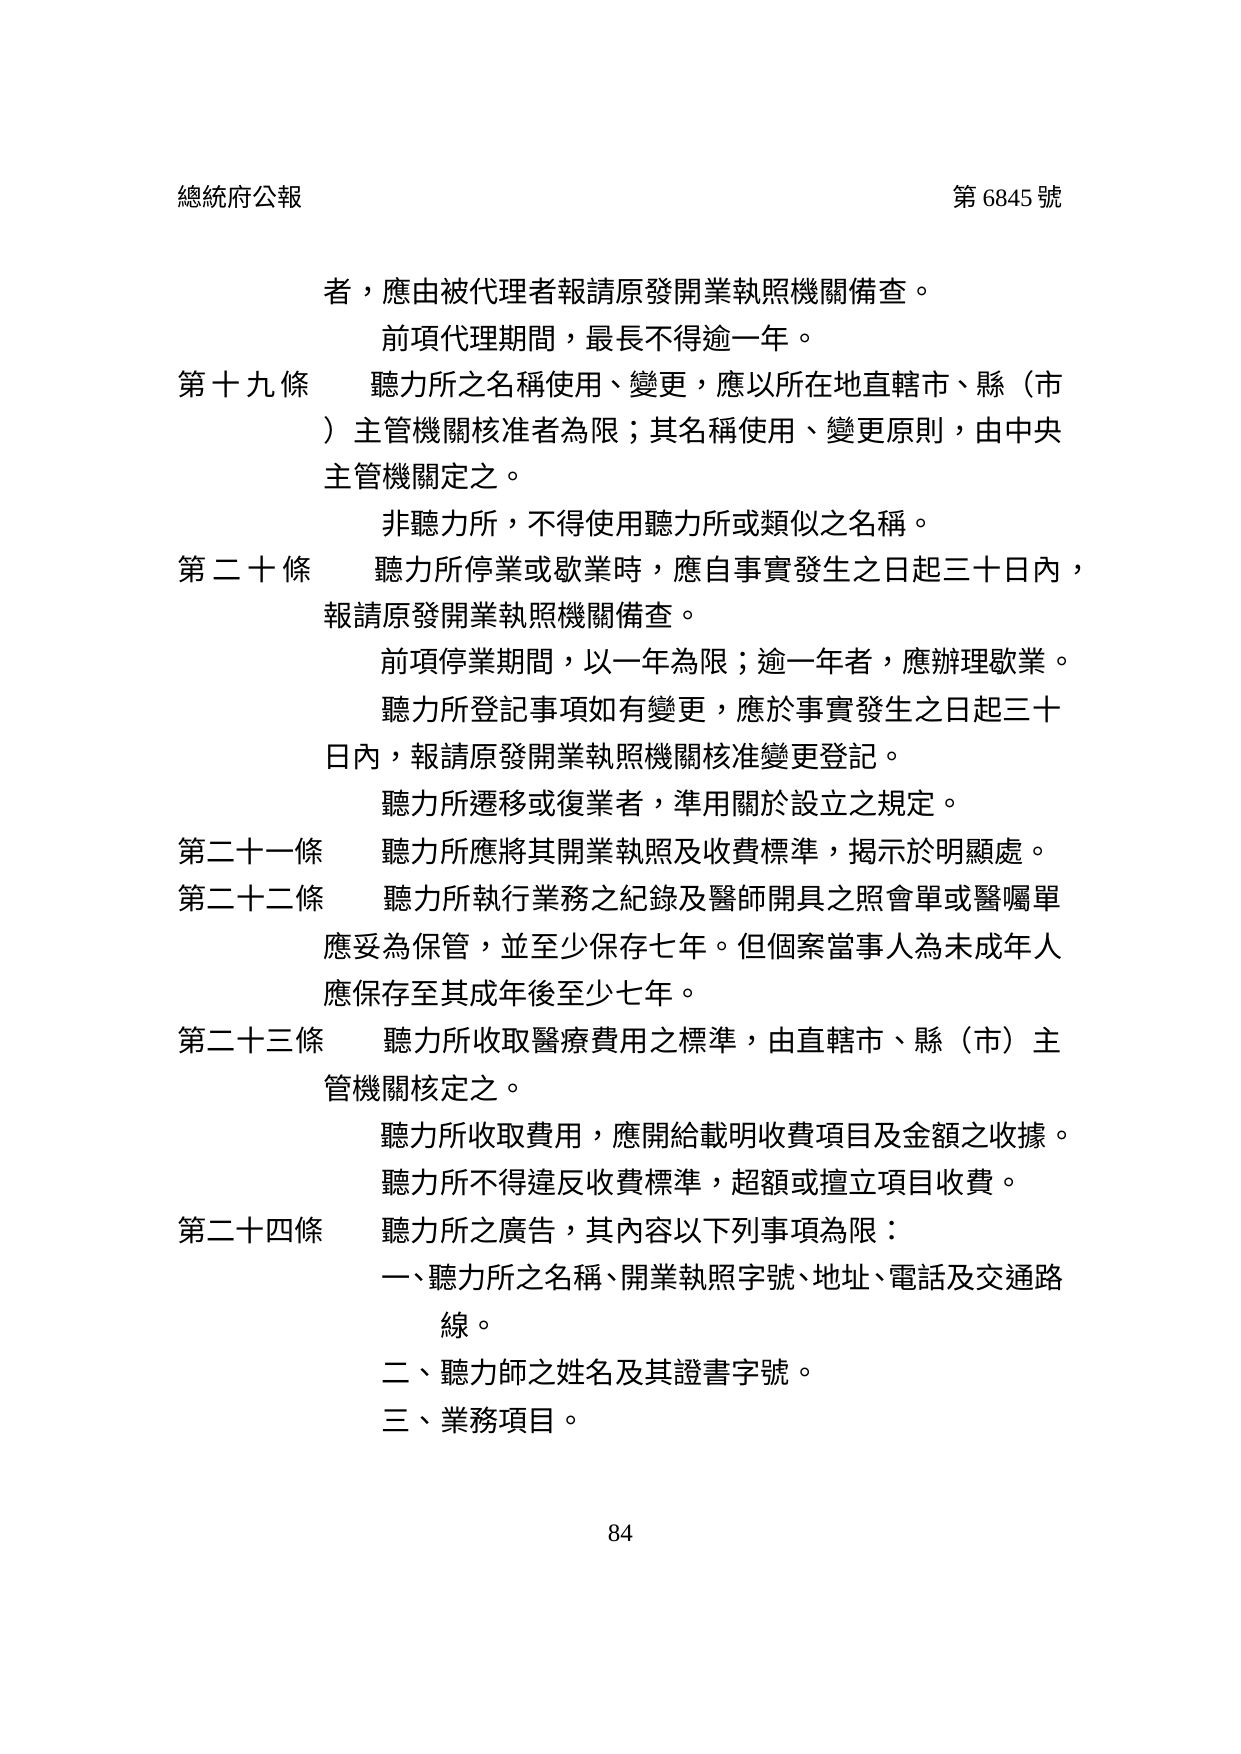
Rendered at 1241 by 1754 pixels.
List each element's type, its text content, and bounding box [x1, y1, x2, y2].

text 聽力所收取費用，應開給載明收費項目及金額之收據。 [323, 1109, 1063, 1156]
text 非聽力所，不得使用聽力所或類似之名稱。 [323, 497, 1063, 543]
text 第十九條 聽力所之名稱使用、變更，應以所在地直轄市、縣（市）主管機關核准者為限；其名稱使用、變更原則，由中央主管機關定之。 [177, 358, 1063, 497]
text 聽力所登記事項如有變更，應於事實發生之日起三十日內，報請原發開業執照機關核准變更登記。 [323, 682, 1063, 777]
text 者，應由被代理者報請原發開業執照機關備查。 [177, 266, 1063, 312]
text 前項代理期間，最長不得逾一年。 [323, 312, 1063, 358]
text 二、聽力師之姓名及其證書字號。 [381, 1346, 1063, 1393]
text 聽力所遷移或復業者，準用關於設立之規定。 [323, 777, 1063, 824]
text 第二十三條 聽力所收取醫療費用之標準，由直轄市、縣（市）主管機關核定之。 [177, 1014, 1063, 1109]
text 第二十一條 聽力所應將其開業執照及收費標準，揭示於明顯處。 [177, 824, 1063, 872]
text 前項停業期間，以一年為限；逾一年者，應辦理歇業。 [323, 636, 1063, 682]
text 第二十條 聽力所停業或歇業時，應自事實發生之日起三十日內，報請原發開業執照機關備查。 [177, 543, 1063, 636]
text 三、業務項目。 [381, 1393, 1063, 1440]
text 第二十四條 聽力所之廣告，其內容以下列事項為限： [177, 1203, 1063, 1251]
text 聽力所不得違反收費標準，超額或擅立項目收費。 [323, 1156, 1063, 1203]
text 一、聽力所之名稱、開業執照字號、地址、電話及交通路線。 [381, 1251, 1063, 1346]
text 第二十二條 聽力所執行業務之紀錄及醫師開具之照會單或醫囑單，應妥為保管，並至少保存七年。但個案當事人為未成年人，應保存至其成年後至少七年。 [177, 872, 1063, 1014]
